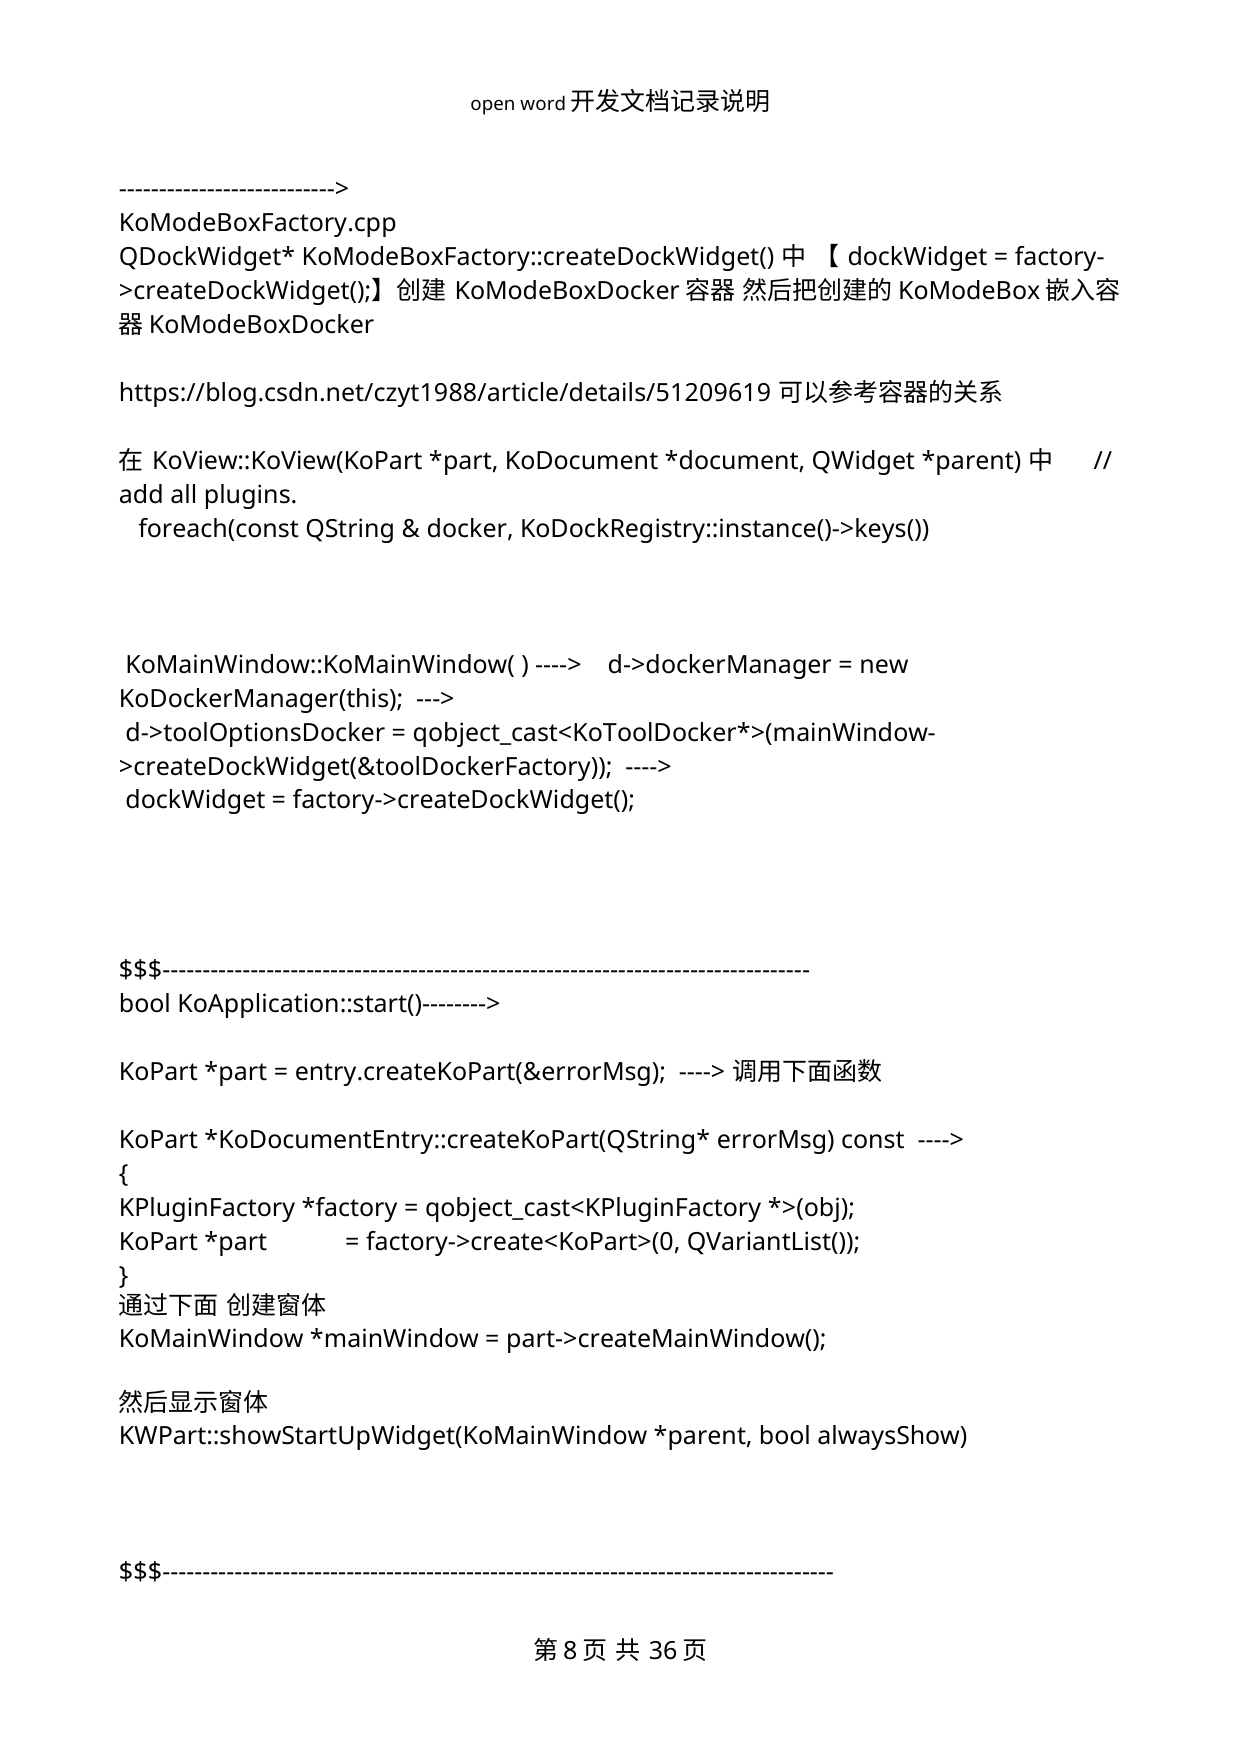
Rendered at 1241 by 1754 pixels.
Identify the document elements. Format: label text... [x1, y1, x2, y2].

text $$$------------------------------------------------------------------------------------ [119, 1553, 1121, 1587]
text $$$--------------------------------------------------------------------------------- [119, 952, 1121, 986]
text } [119, 1258, 1121, 1292]
text dockWidget = factory->createDockWidget(); [119, 782, 1121, 816]
text https://blog.csdn.net/czyt1988/article/details/51209619 可以参考容器的关系 [119, 375, 1121, 409]
text ---------------------------> [119, 171, 1121, 205]
text QDockWidget* KoModeBoxFactory::createDockWidget() 中 【 dockWidget = factory->createDockWidget();】创建 KoModeBoxDocker容器 然后把创建的KoModeBox嵌入容器KoModeBoxDocker [119, 239, 1121, 341]
text KoPart *part = entry.createKoPart(&errorMsg); ----> 调用下面函数 [119, 1054, 1121, 1088]
text KPluginFactory *factory = qobject_cast<KPluginFactory *>(obj); [119, 1190, 1121, 1224]
text foreach(const QString & docker, KoDockRegistry::instance()->keys()) [119, 511, 1121, 545]
text d->toolOptionsDocker = qobject_cast<KoToolDocker*>(mainWindow->createDockWidget(&toolDockerFactory)); ----> [119, 714, 1121, 782]
text 然后显示窗体 [119, 1389, 1121, 1418]
text { [119, 1156, 1121, 1190]
text KoMainWindow *mainWindow = part->createMainWindow(); [119, 1321, 1121, 1355]
text KoPart *KoDocumentEntry::createKoPart(QString* errorMsg) const ----> [119, 1122, 1121, 1156]
text KoModeBoxFactory.cpp [119, 205, 1121, 239]
text 通过下面 创建窗体 [119, 1292, 1121, 1321]
text KoPart *part = factory->create<KoPart>(0, QVariantList()); [119, 1224, 1121, 1258]
text KoMainWindow::KoMainWindow( ) ----> d->dockerManager = new KoDockerManager(this); ---> [119, 647, 1121, 714]
text KWPart::showStartUpWidget(KoMainWindow *parent, bool alwaysShow) [119, 1418, 1121, 1452]
text bool KoApplication::start()--------> [119, 986, 1121, 1020]
text 在 KoView::KoView(KoPart *part, KoDocument *document, QWidget *parent) 中 // add all plugins. [119, 443, 1121, 511]
